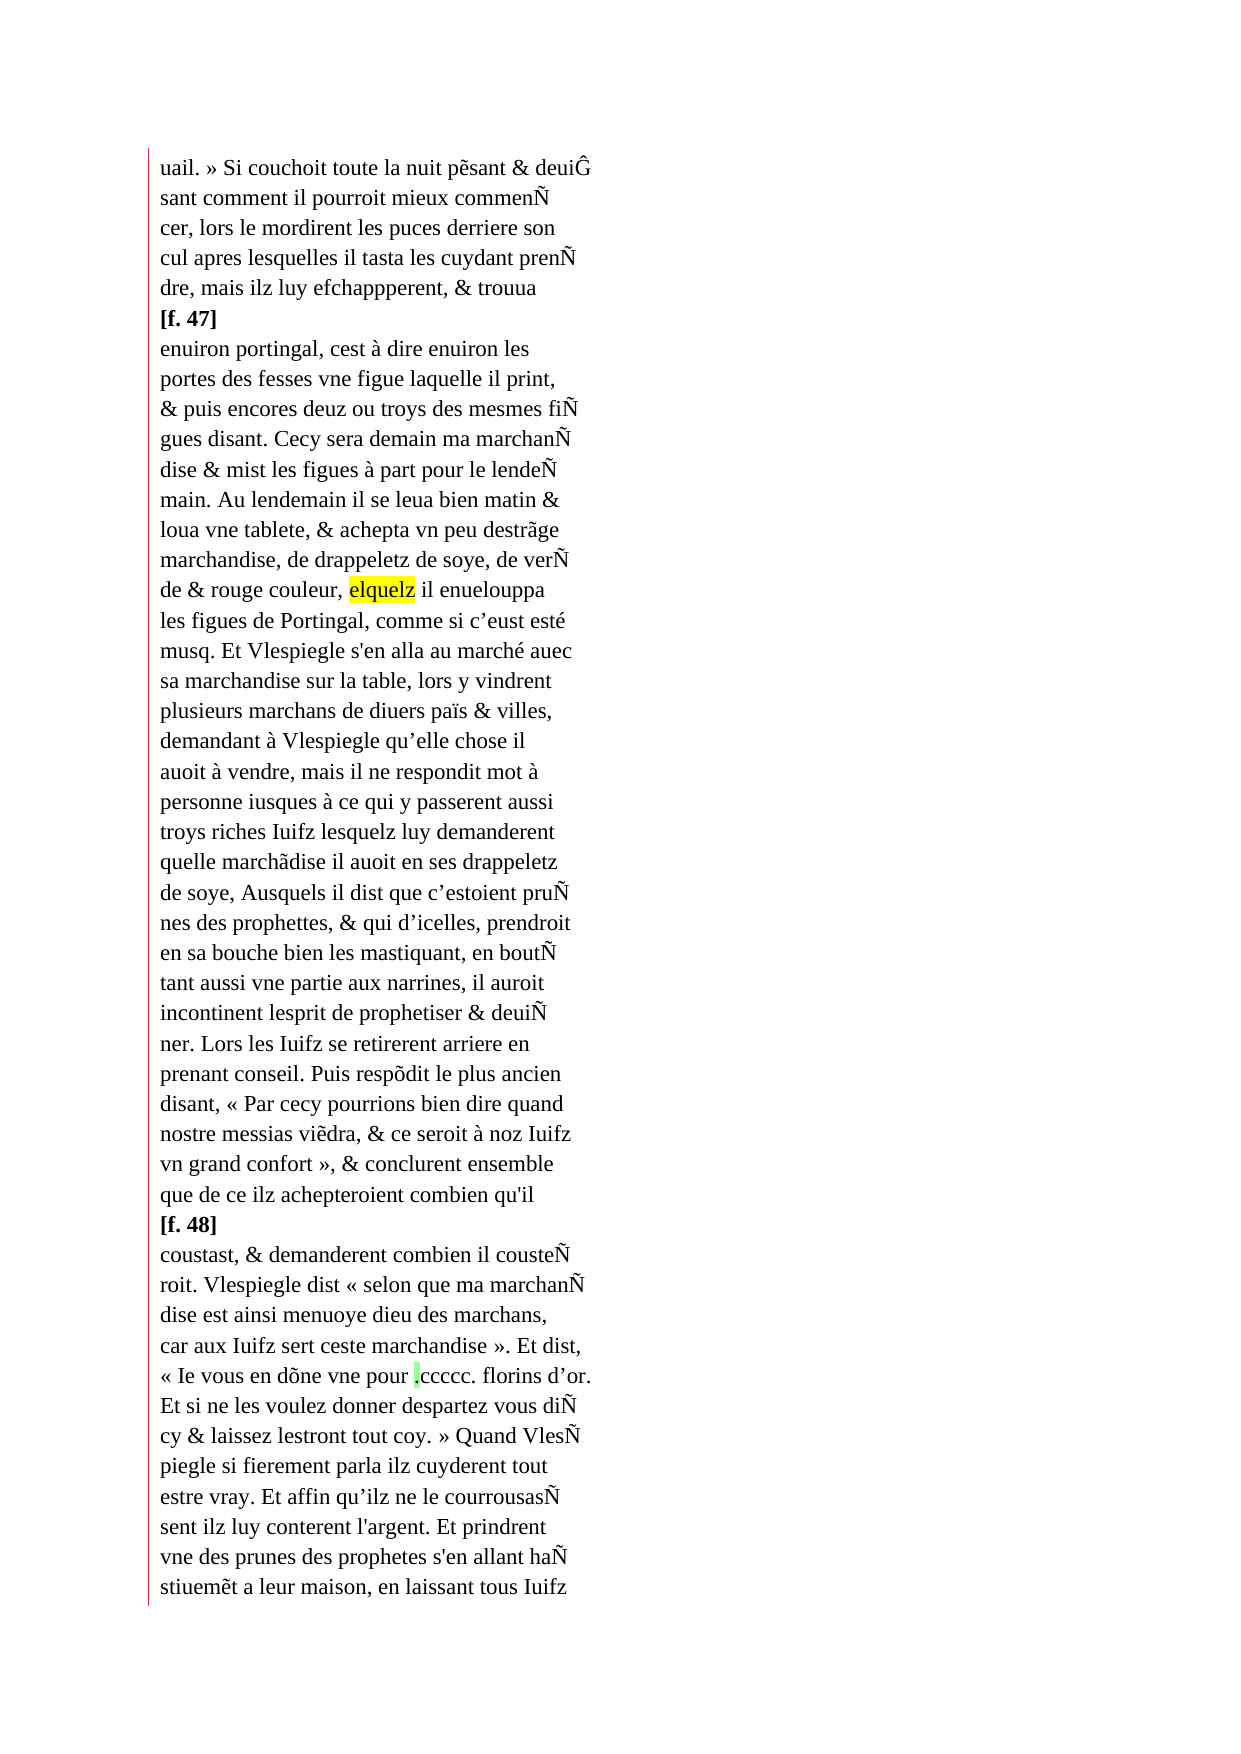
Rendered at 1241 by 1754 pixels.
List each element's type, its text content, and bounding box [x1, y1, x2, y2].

text uail. » Si couchoit toute la nuit pẽsant & deuiĜ sant comment il pourroit mieux commenÑ cer, lors le mordirent les puces derriere son cul apres lesquelles il tasta les cuydant prenÑ dre, mais ilz luy efchappperent, & trouua [f. 47] enuiron portingal, cest à dire enuiron les portes des fesses vne figue laquelle il print, & puis encores deuz ou troys des mesmes fiÑ gues disant. Cecy sera demain ma marchanÑ dise & mist les figues à part pour le lendeÑ main. Au lendemain il se leua bien matin & loua vne tablete, & achepta vn peu destrãge marchandise, de drappeletz de soye, de verÑ de & rouge couleur, elquelz il enuelouppa les figues de Portingal, comme si c’eust esté musq. Et Vlespiegle s'en alla au marché auec sa marchandise sur la table, lors y vindrent plusieurs marchans de diuers païs & villes, demandant à Vlespiegle qu’elle chose il auoit à vendre, mais il ne respondit mot à personne iusques à ce qui y passerent aussi troys riches Iuifz lesquelz luy demanderent quelle marchãdise il auoit en ses drappeletz de soye, Ausquels il dist que c’estoient pruÑ nes des prophettes, & qui d’icelles, prendroit en sa bouche bien les mastiquant, en boutÑ tant aussi vne partie aux narrines, il auroit incontinent lesprit de prophetiser & deuiÑ ner. Lors les Iuifz se retirerent arriere en prenant conseil. Puis respõdit le plus ancien disant, « Par cecy pourrions bien dire quand nostre messias viẽdra, & ce seroit à noz Iuifz vn grand confort », & conclurent ensemble que de ce ilz achepteroient combien qu'il [f. 48] coustast, & demanderent combien il cousteÑ roit. Vlespiegle dist « selon que ma marchanÑ dise est ainsi menuoye dieu des marchans, car aux Iuifz sert ceste marchandise ». Et dist, « Ie vous en dõne vne pour .ccccc. florins d’or. Et si ne les voulez donner despartez vous diÑ cy & laissez lestront tout coy. » Quand VlesÑ piegle si fierement parla ilz cuyderent tout estre vray. Et affin qu’ilz ne le courrousasÑ sent ilz luy conterent l'argent. Et prindrent vne des prunes des prophetes s'en allant haÑ stiuemẽt a leur maison, en laissant tous Iuifz [149, 148, 1093, 1606]
